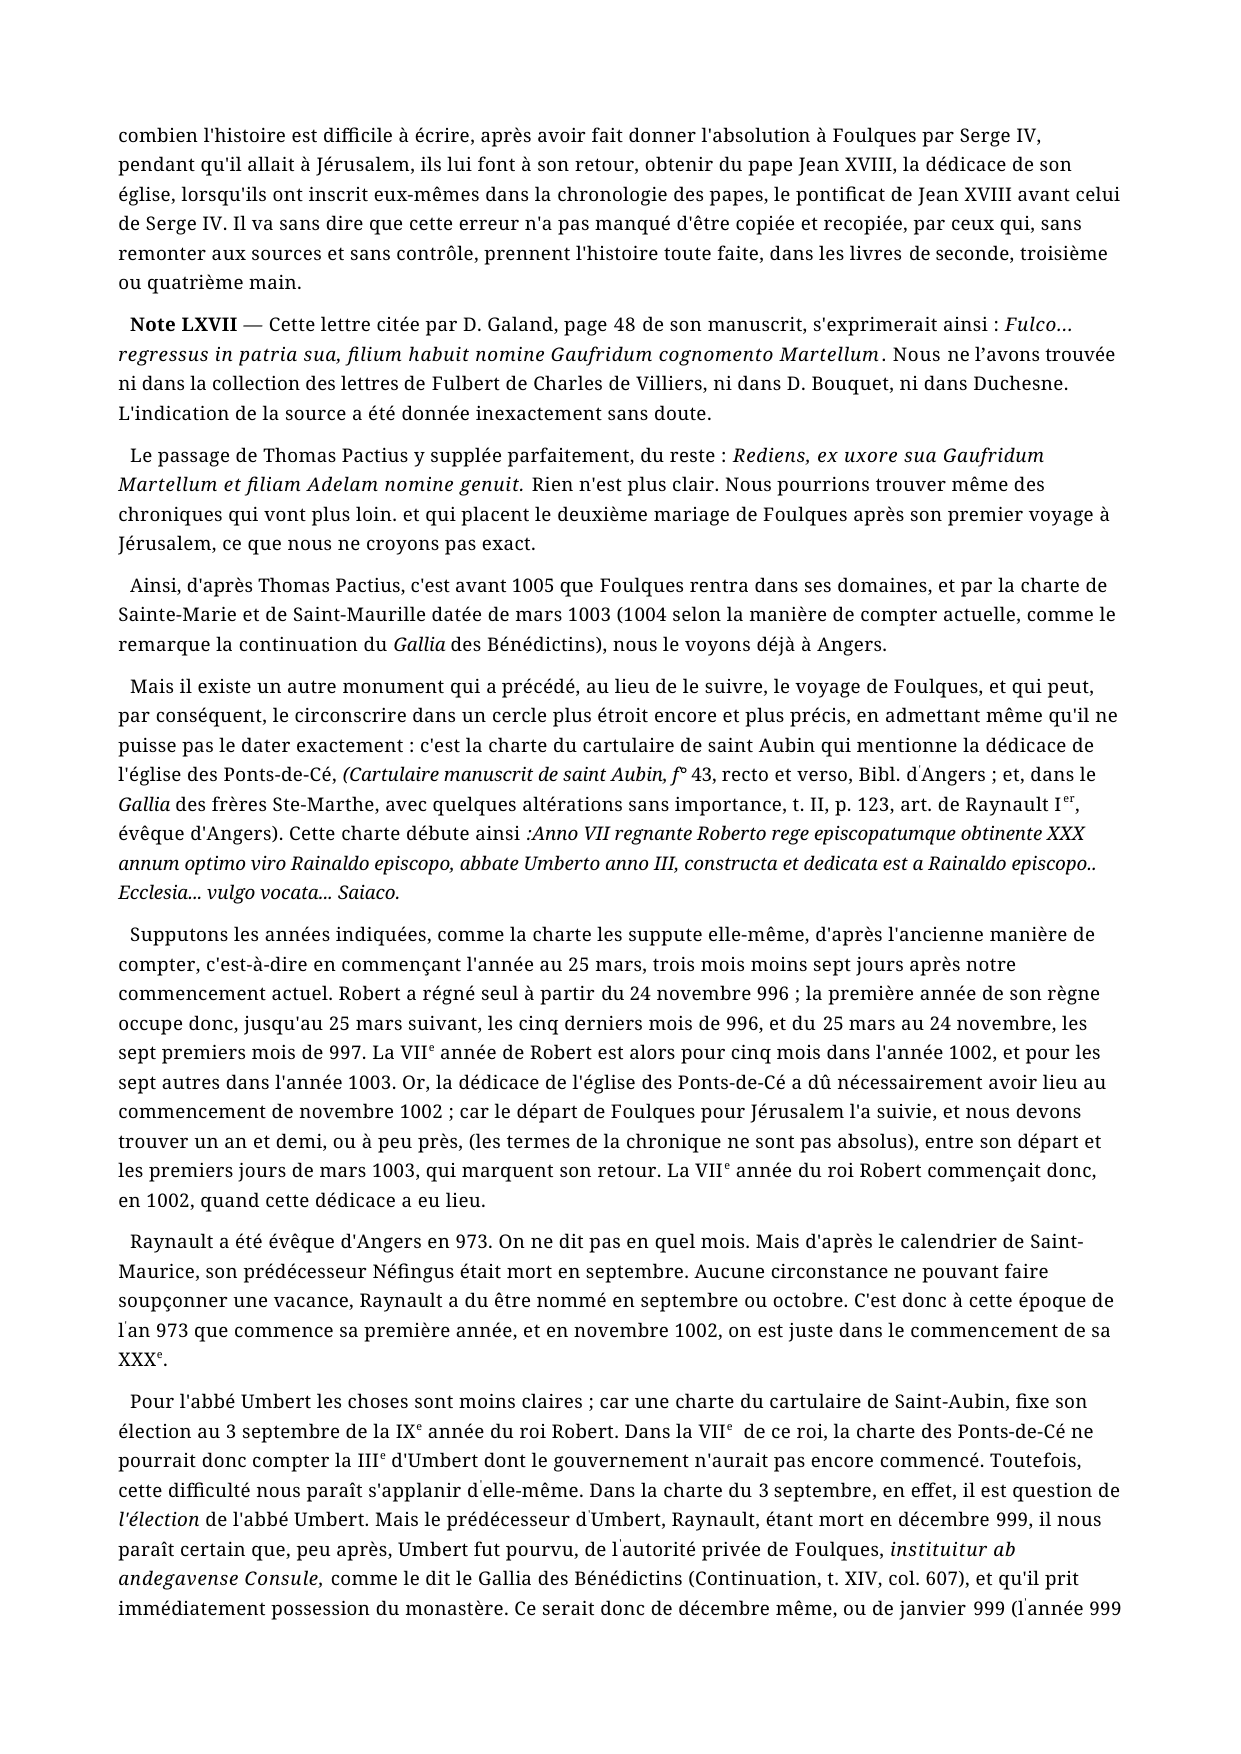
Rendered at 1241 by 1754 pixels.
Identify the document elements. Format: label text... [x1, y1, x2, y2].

text Pour l'abbé Umbert les choses sont moins claires ; car une charte du cartulaire de Saint-Aubin, fixe son élection au 3 septembre de la IXe année du roi Robert. Dans la VIIe de ce roi, la charte des Ponts-de-Cé ne pourrait donc compter la IIIe d'Umbert dont le gouvernement n'aurait pas encore commencé. Toutefois, cette difficulté nous paraît s'applanir d'elle-même. Dans la charte du 3 septembre, en effet, il est question de l'élection de l'abbé Umbert. Mais le prédécesseur d'Umbert, Raynault, étant mort en décembre 999, il nous paraît certain que, peu après, Umbert fut pourvu, de l'autorité privée de Foulques, instituitur ab andegavense Consule, comme le dit le Gallia des Bénédictins (Continuation, t. XIV, col. 607), et qu'il prit immédiatement possession du monastère. Ce serait donc de décembre même, ou de janvier 999 (l'année 999 [118, 1385, 1122, 1621]
text Le passage de Thomas Pactius y supplée parfaitement, du reste : Rediens, ex uxore sua Gaufridum Martellum et filiam Adelam nomine genuit. Rien n'est plus clair. Nous pourrions trouver même des chroniques qui vont plus loin. et qui placent le deuxième mariage de Foulques après son premier voyage à Jérusalem, ce que nous ne croyons pas exact. [118, 438, 1122, 556]
text Raynault a été évêque d'Angers en 973. On ne dit pas en quel mois. Mais d'après le calendrier de Saint-Maurice, son prédécesseur Néfingus était mort en septembre. Aucune circonstance ne pouvant faire soupçonner une vacance, Raynault a du être nommé en septembre ou octobre. C'est donc à cette époque de l'an 973 que commence sa première année, et en novembre 1002, on est juste dans le commencement de sa XXXe. [118, 1225, 1122, 1372]
text Supputons les années indiquées, comme la charte les suppute elle-même, d'après l'ancienne manière de compter, c'est-à-dire en commençant l'année au 25 mars, trois mois moins sept jours après notre commencement actuel. Robert a régné seul à partir du 24 novembre 996 ; la première année de son règne occupe donc, jusqu'au 25 mars suivant, les cinq derniers mois de 996, et du 25 mars au 24 novembre, les sept premiers mois de 997. La VIIe année de Robert est alors pour cinq mois dans l'année 1002, et pour les sept autres dans l'année 1003. Or, la dédicace de l'église des Ponts-de-Cé a dû nécessairement avoir lieu au commencement de novembre 1002 ; car le départ de Foulques pour Jérusalem l'a suivie, et nous devons trouver un an et demi, ou à peu près, (les termes de la chronique ne sont pas absolus), entre son départ et les premiers jours de mars 1003, qui marquent son retour. La VIIe année du roi Robert commençait donc, en 1002, quand cette dédicace a eu lieu. [118, 918, 1122, 1212]
text combien l'histoire est difficile à écrire, après avoir fait donner l'absolution à Foulques par Serge IV, pendant qu'il allait à Jérusalem, ils lui font à son retour, obtenir du pape Jean XVIII, la dédicace de son église, lorsqu'ils ont inscrit eux-mêmes dans la chronologie des papes, le pontificat de Jean XVIII avant celui de Serge IV. Il va sans dire que cette erreur n'a pas manqué d'être copiée et recopiée, par ceux qui, sans remonter aux sources et sans contrôle, prennent l'histoire toute faite, dans les livres de seconde, troisième ou quatrième main. [118, 118, 1122, 295]
text Ainsi, d'après Thomas Pactius, c'est avant 1005 que Foulques rentra dans ses domaines, et par la charte de Sainte-Marie et de Saint-Maurille datée de mars 1003 (1004 selon la manière de compter actuelle, comme le remarque la continuation du Gallia des Bénédictins), nous le voyons déjà à Angers. [118, 568, 1122, 657]
text Note LXVII — Cette lettre citée par D. Galand, page 48 de son manuscrit, s'exprimerait ainsi : Fulco... regressus in patria sua, filium habuit nomine Gaufridum cognomento Martellum. Nous ne l’avons trouvée ni dans la collection des lettres de Fulbert de Charles de Villiers, ni dans D. Bouquet, ni dans Duchesne. L'indication de la source a été donnée inexactement sans doute. [118, 307, 1122, 425]
text Mais il existe un autre monument qui a précédé, au lieu de le suivre, le voyage de Foulques, et qui peut, par conséquent, le circonscrire dans un cercle plus étroit encore et plus précis, en admettant même qu'il ne puisse pas le dater exactement : c'est la charte du cartulaire de saint Aubin qui mentionne la dédicace de l'église des Ponts-de-Cé, (Cartulaire manuscrit de saint Aubin, f° 43, recto et verso, Bibl. d'Angers ; et, dans le Gallia des frères Ste-Marthe, avec quelques altérations sans importance, t. II, p. 123, art. de Raynault Ier, évêque d'Angers). Cette charte débute ainsi :Anno VII regnante Roberto rege episcopatumque obtinente XXX annum optimo viro Rainaldo episcopo, abbate Umberto anno III, constructa et dedicata est a Rainaldo episcopo.. Ecclesia... vulgo vocata... Saiaco. [118, 669, 1122, 905]
